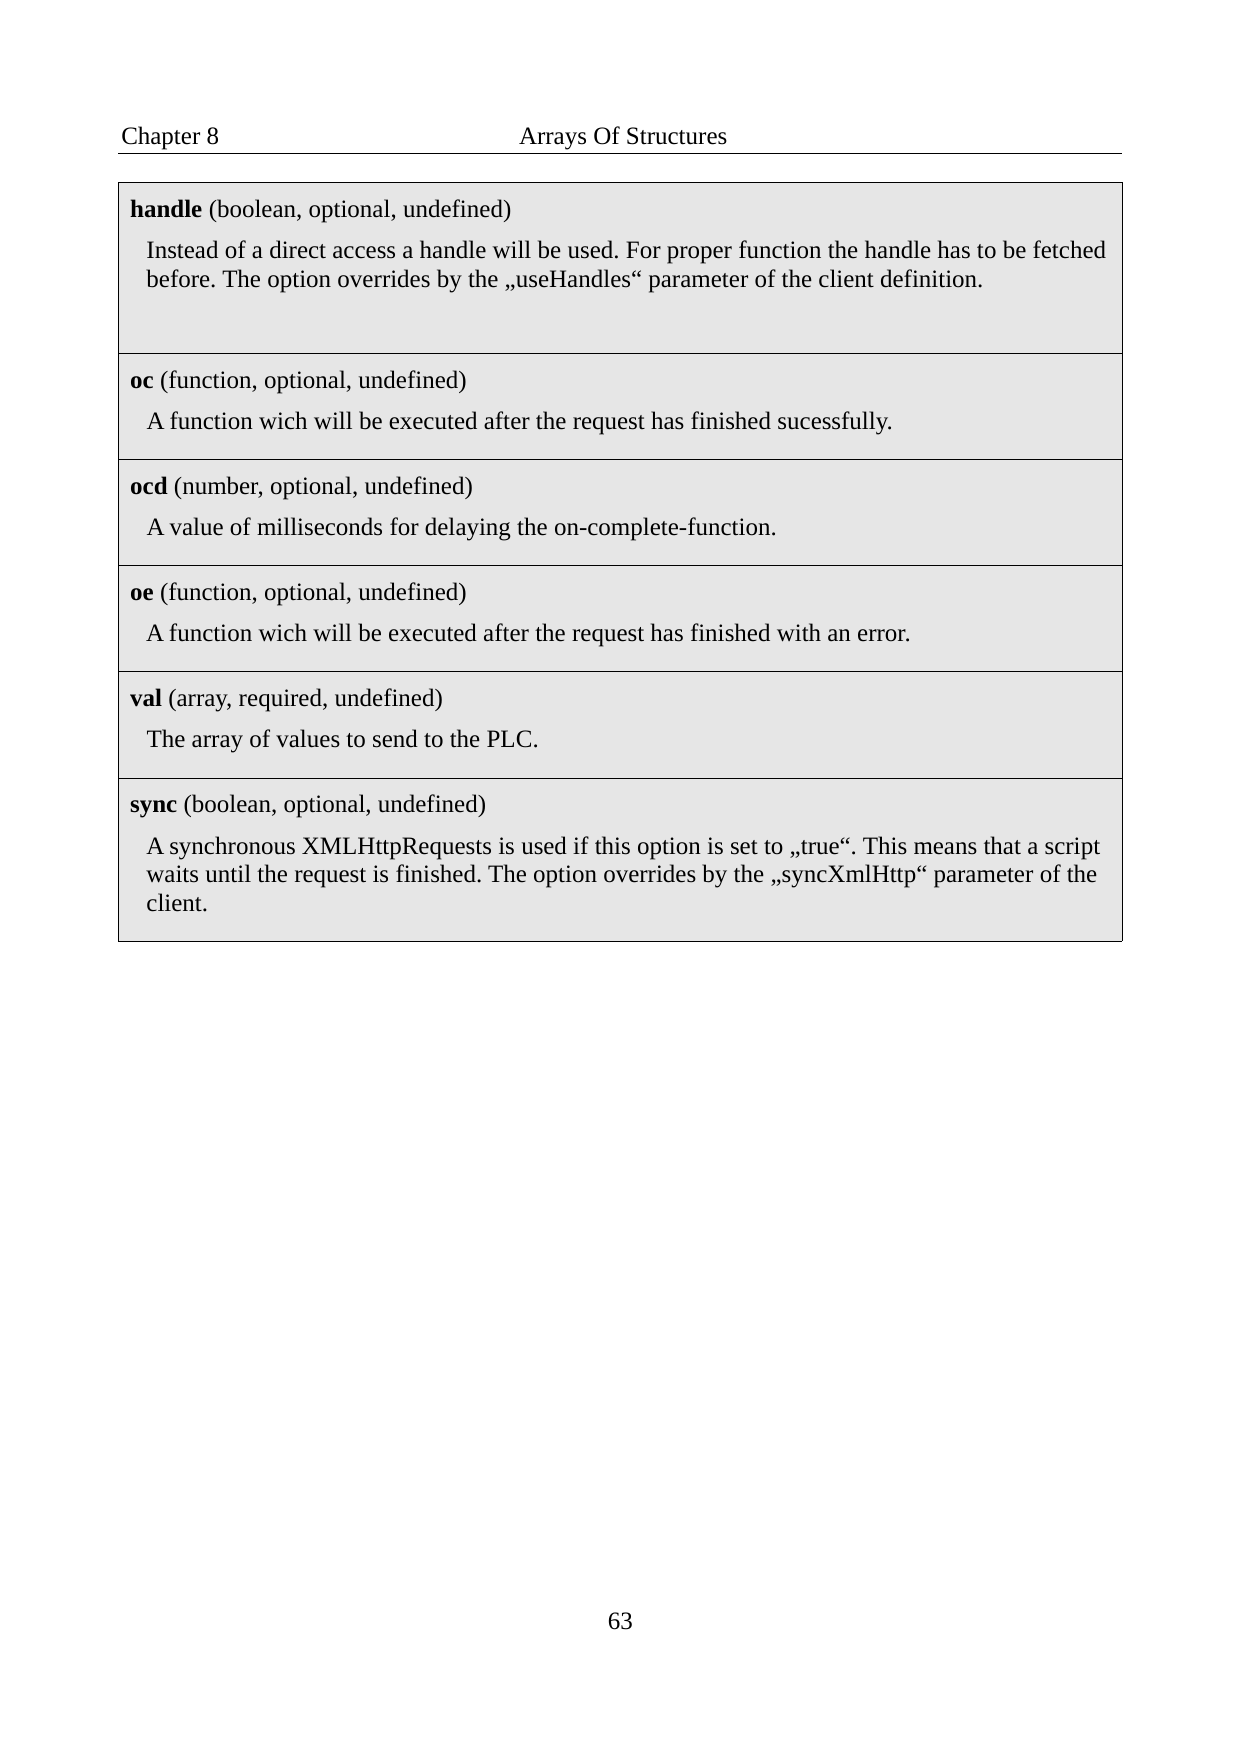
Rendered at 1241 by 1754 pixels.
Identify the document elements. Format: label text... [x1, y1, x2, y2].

table_cell sync (boolean, optional, undefined) A synchronous XMLHttpRequests is used if this option is set to „true“. This means that a script waits until the request is finished. The option overrides by the „syncXmlHttp“ parameter of the client. [119, 779, 1122, 941]
table_cell oe (function, optional, undefined) A function wich will be executed after the request has finished with an error. [119, 566, 1122, 671]
table_cell handle (boolean, optional, undefined) Instead of a direct access a handle will be used. For proper function the handle has to be fetched before. The option overrides by the „useHandles“ parameter of the client definition. [119, 183, 1122, 353]
table_cell ocd (number, optional, undefined) A value of milliseconds for delaying the on-complete-function. [119, 460, 1122, 565]
table_cell val (array, required, undefined) The array of values to send to the PLC. [119, 672, 1122, 778]
table_cell oc (function, optional, undefined) A function wich will be executed after the request has finished sucessfully. [119, 354, 1122, 459]
